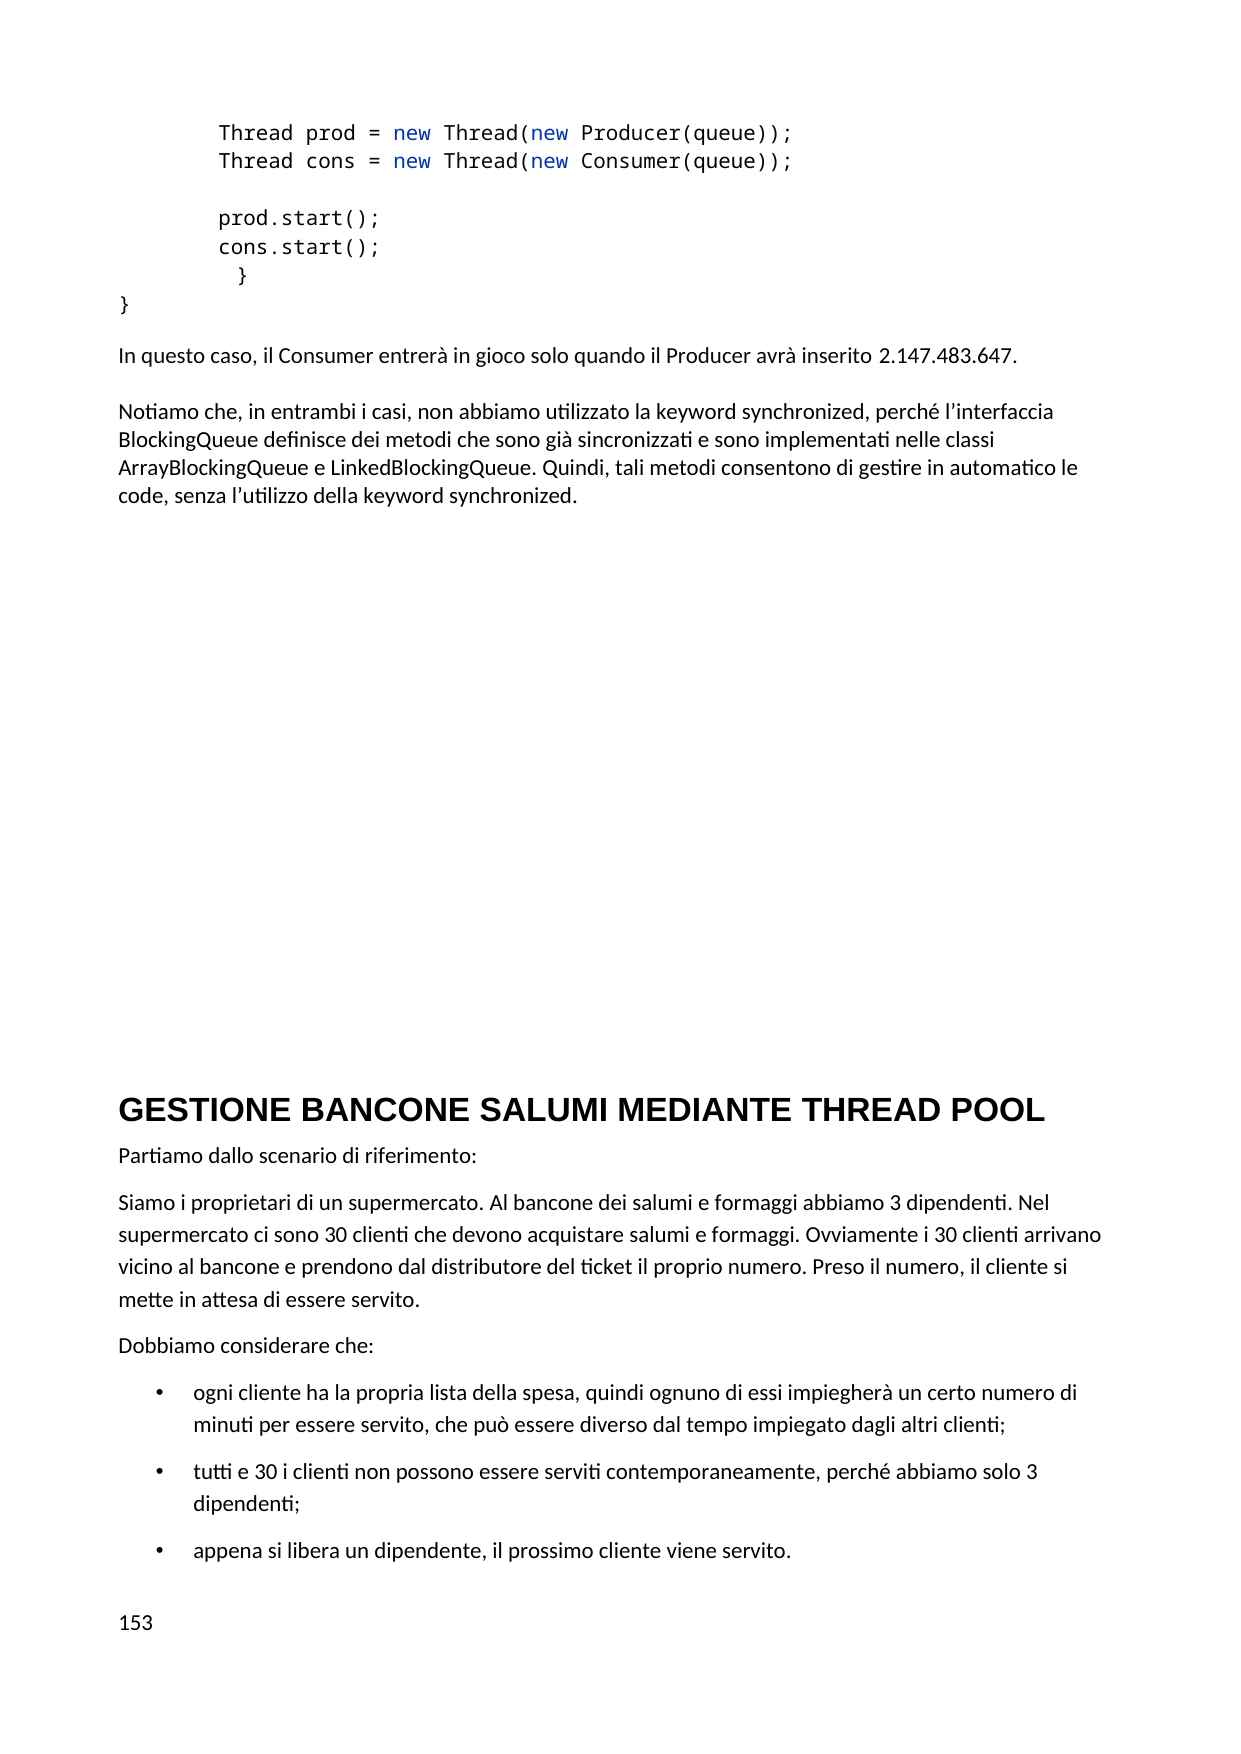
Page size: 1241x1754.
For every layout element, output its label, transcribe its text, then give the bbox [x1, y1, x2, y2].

list appena si libera un dipendente, il prossimo cliente viene servito. [156, 1536, 1122, 1564]
text Siamo i proprietari di un supermercato. Al bancone dei salumi e formaggi abbiamo 3 dipendenti. Nel supermercato ci sono 30 clienti che devono acquistare salumi e formaggi. Ovviamente i 30 clienti arrivano vicino al bancone e prendono dal distributore del ticket il proprio numero. Preso il numero, il cliente si mette in attesa di essere servito. [118, 1188, 1122, 1313]
text Partiamo dallo scenario di riferimento: [118, 1141, 1122, 1169]
text In questo caso, il Consumer entrerà in gioco solo quando il Producer avrà inserito 2.147.483.647. [118, 341, 1122, 369]
list tutti e 30 i clienti non possono essere serviti contemporaneamente, perché abbiamo solo 3 dipendenti; [156, 1457, 1122, 1517]
list ogni cliente ha la propria lista della spesa, quindi ognuno di essi impiegherà un certo numero di minuti per essere servito, che può essere diverso dal tempo impiegato dagli altri clienti; [156, 1378, 1122, 1438]
text Notiamo che, in entrambi i casi, non abbiamo utilizzato la keyword synchronized, perché l’interfaccia BlockingQueue definisce dei metodi che sono già sincronizzati e sono implementati nelle classi ArrayBlockingQueue e LinkedBlockingQueue. Quindi, tali metodi consentono di gestire in automatico le code, senza l’utilizzo della keyword synchronized. [118, 397, 1122, 509]
subtitle GESTIONE BANCONE SALUMI MEDIANTE THREAD POOL [118, 1090, 1122, 1129]
text Thread prod = new Thread(new Producer(queue)); Thread cons = new Thread(new Consumer(queue)); prod.start(); cons.start(); } } [118, 118, 1122, 317]
text Dobbiamo considerare che: [118, 1331, 1122, 1359]
